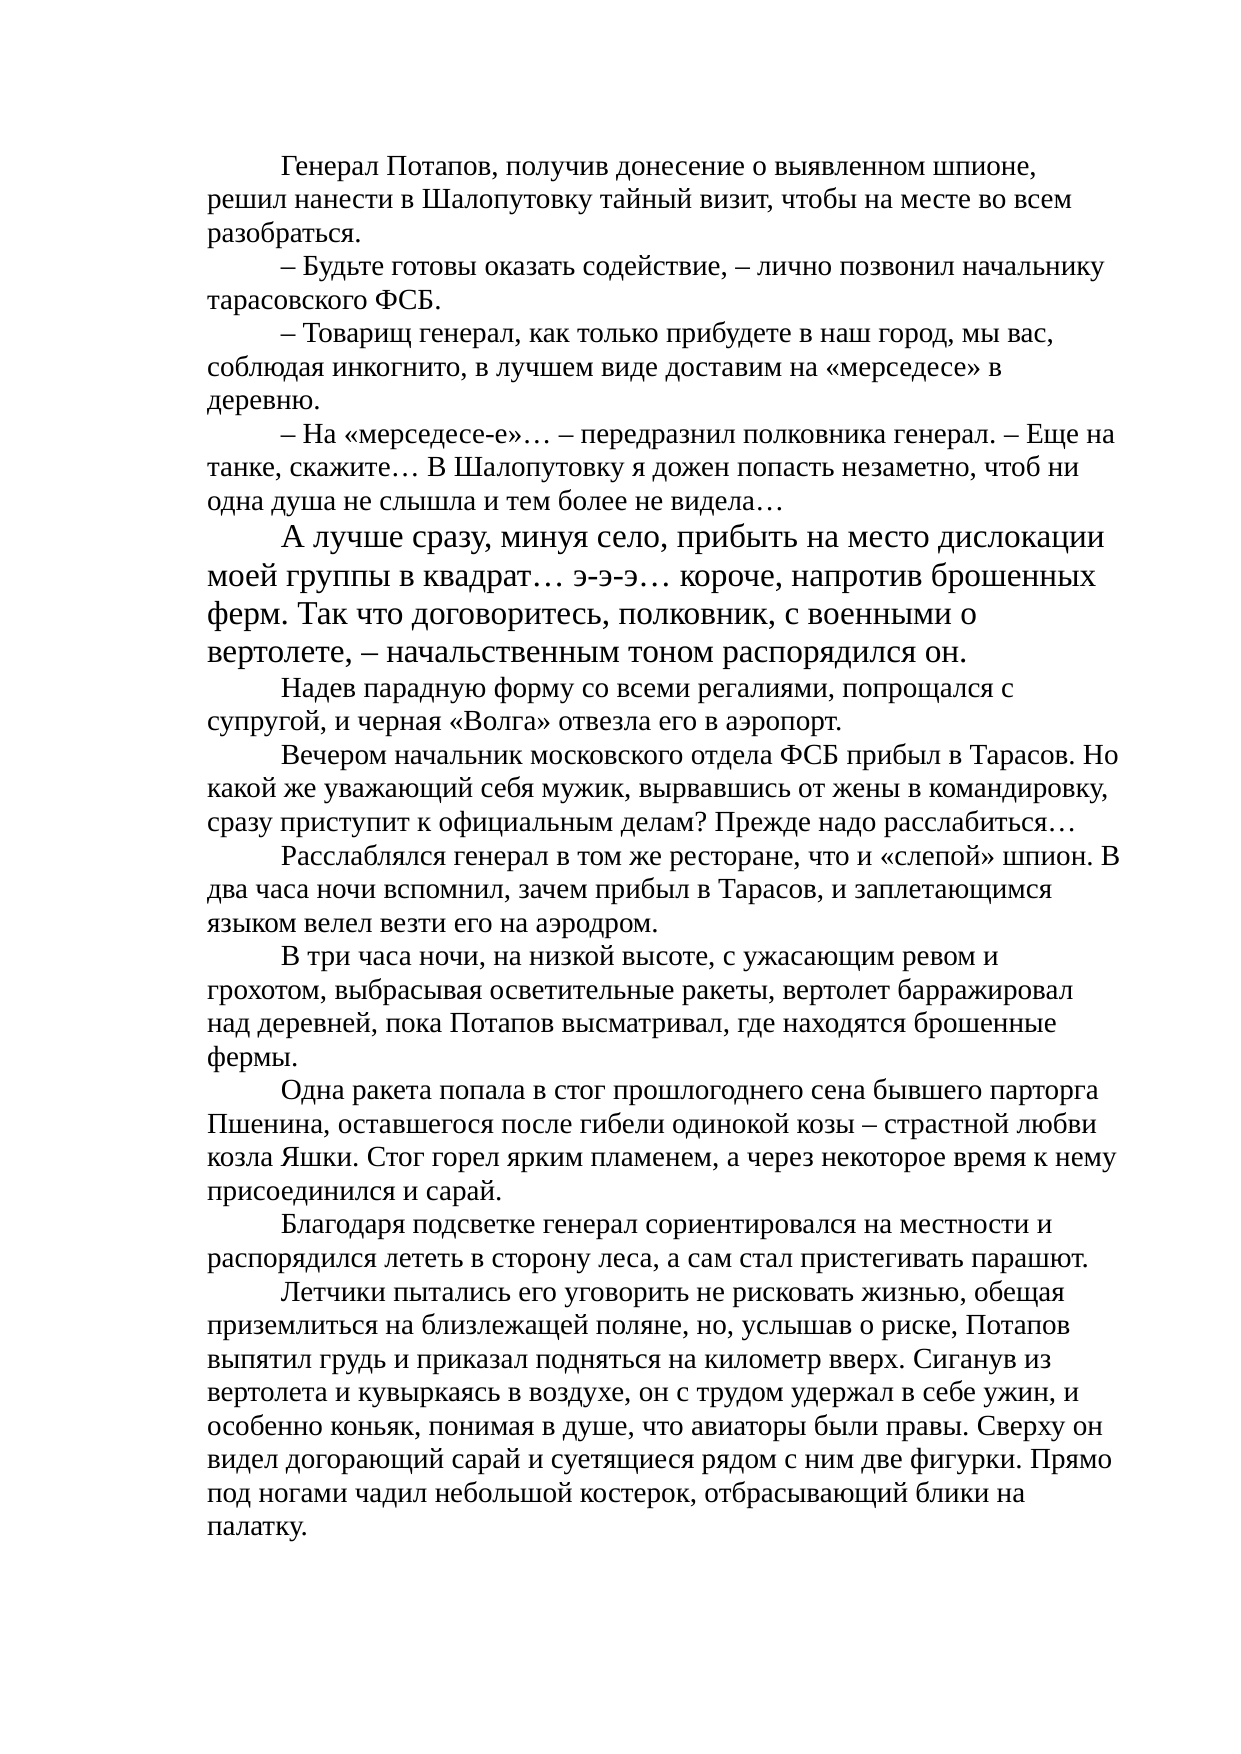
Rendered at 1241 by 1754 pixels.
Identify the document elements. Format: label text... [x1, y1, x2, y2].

text Одна ракета попала в стог прошлогоднего сена бывшего парторга Пшенина, оставшегося после гибели одинокой козы – страстной любви козла Яшки. Стог горел ярким пламенем, а через некоторое время к нему присоединился и сарай. [207, 1072, 1122, 1207]
text – Будьте готовы оказать содействие, – лично позвонил начальнику тарасовского ФСБ. [207, 248, 1122, 315]
text В три часа ночи, на низкой высоте, с ужасающим ревом и грохотом, выбрасывая осветительные ракеты, вертолет барражировал над деревней, пока Потапов высматривал, где находятся брошенные фермы. [207, 938, 1122, 1072]
text Вечером начальник московского отдела ФСБ прибыл в Тарасов. Но какой же уважающий себя мужик, вырвавшись от жены в командировку, сразу приступит к официальным делам? Прежде надо расслабиться… [207, 737, 1122, 838]
text Расслаблялся генерал в том же ресторане, что и «слепой» шпион. В два часа ночи вспомнил, зачем прибыл в Тарасов, и заплетающимся языком велел везти его на аэродром. [207, 838, 1122, 938]
text Надев парадную форму со всеми регалиями, попрощался с супругой, и черная «Волга» отвезла его в аэропорт. [207, 670, 1122, 737]
text Летчики пытались его уговорить не рисковать жизнью, обещая приземлиться на близлежащей поляне, но, услышав о риске, Потапов выпятил грудь и приказал подняться на километр вверх. Сиганув из вертолета и кувыркаясь в воздухе, он с трудом удержал в себе ужин, и особенно коньяк, понимая в душе, что авиаторы были правы. Сверху он видел догорающий сарай и суетящиеся рядом с ним две фигурки. Прямо под ногами чадил небольшой костерок, отбрасывающий блики на палатку. [207, 1274, 1122, 1542]
text А лучше сразу, минуя село, прибыть на место дислокации моей группы в квадрат… э-э-э… короче, напротив брошенных ферм. Так что договоритесь, полковник, с военными о вертолете, – начальственным тоном распорядился он. [207, 517, 1122, 670]
text Благодаря подсветке генерал сориентировался на местности и распорядился лететь в сторону леса, а сам стал пристегивать парашют. [207, 1207, 1122, 1274]
text – На «мерседесе-е»… – передразнил полковника генерал. – Еще на танке, скажите… В Шалопутовку я дожен попасть незаметно, чтоб ни одна душа не слышла и тем более не видела… [207, 416, 1122, 517]
text – Товарищ генерал, как только прибудете в наш город, мы вас, соблюдая инкогнито, в лучшем виде доставим на «мерседесе» в деревню. [207, 315, 1122, 416]
text Генерал Потапов, получив донесение о выявленном шпионе, решил нанести в Шалопутовку тайный визит, чтобы на месте во всем разобраться. [207, 148, 1122, 248]
